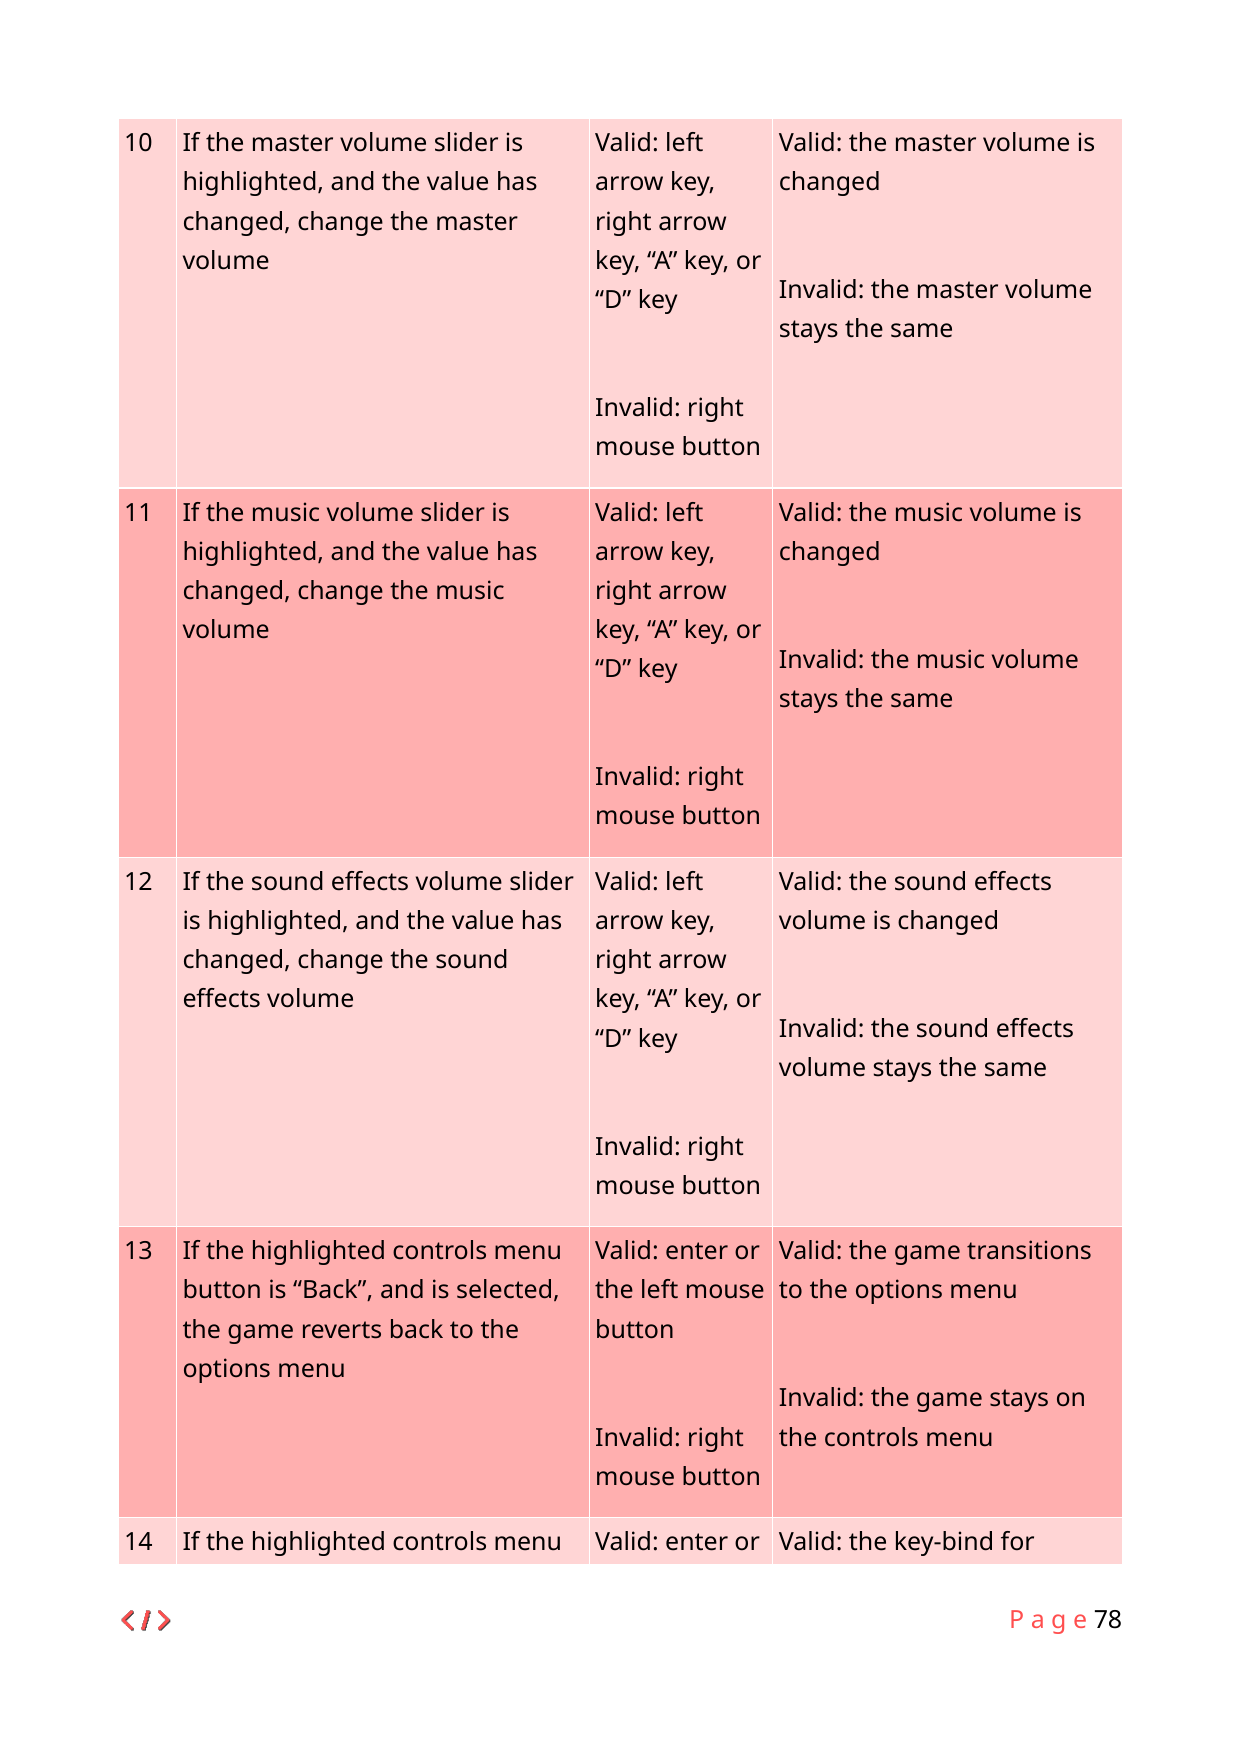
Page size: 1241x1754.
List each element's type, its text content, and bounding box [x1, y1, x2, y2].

table_cell 13 [119, 1227, 176, 1517]
table_cell Valid: left arrow key, right arrow key, “A” key, or “D” key Invalid: right mouse button [590, 858, 772, 1226]
table_cell If the highlighted controls menu [177, 1518, 589, 1564]
table_cell If the master volume slider is highlighted, and the value has changed, change the master volume [177, 119, 589, 487]
picture [116, 1591, 175, 1649]
table_cell 11 [119, 489, 176, 857]
table_cell Valid: left arrow key, right arrow key, “A” key, or “D” key Invalid: right mouse button [590, 119, 772, 487]
table_cell Valid: enter or [590, 1518, 772, 1564]
table_cell 12 [119, 858, 176, 1226]
table_cell Valid: left arrow key, right arrow key, “A” key, or “D” key Invalid: right mouse button [590, 489, 772, 857]
table_cell Valid: the sound effects volume is changed Invalid: the sound effects volume stays the same [773, 858, 1122, 1226]
table_cell Valid: enter or the left mouse button Invalid: right mouse button [590, 1227, 772, 1517]
table_cell 14 [119, 1518, 176, 1564]
table_cell Valid: the key-bind for [773, 1518, 1122, 1564]
table_cell If the sound effects volume slider is highlighted, and the value has changed, change the sound effects volume [177, 858, 589, 1226]
table_cell Valid: the music volume is changed Invalid: the music volume stays the same [773, 489, 1122, 857]
table_cell If the music volume slider is highlighted, and the value has changed, change the music volume [177, 489, 589, 857]
table_cell 10 [119, 119, 176, 487]
table_cell Valid: the master volume is changed Invalid: the master volume stays the same [773, 119, 1122, 487]
table_cell If the highlighted controls menu button is “Back”, and is selected, the game reverts back to the options menu [177, 1227, 589, 1517]
table_cell Valid: the game transitions to the options menu Invalid: the game stays on the controls menu [773, 1227, 1122, 1517]
